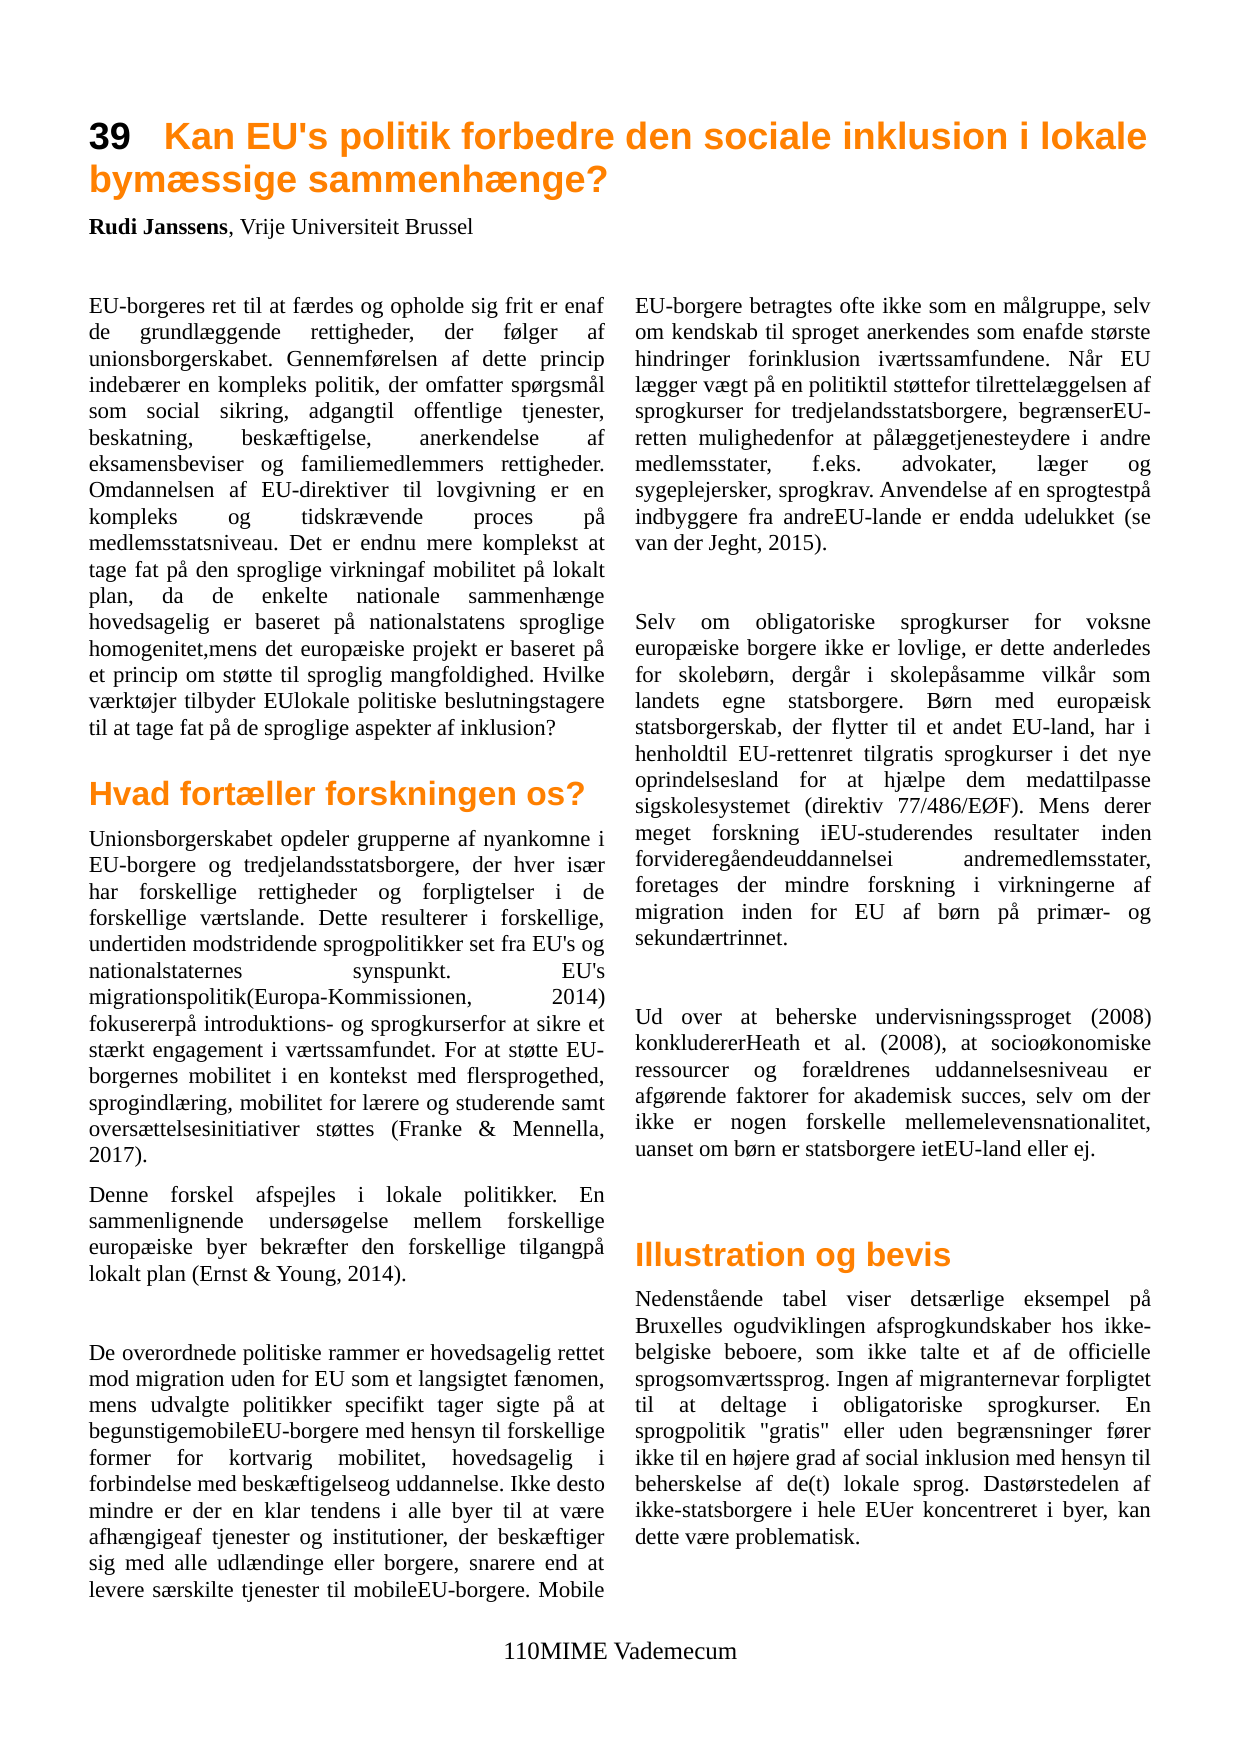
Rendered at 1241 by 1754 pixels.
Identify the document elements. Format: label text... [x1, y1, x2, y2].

text Denne forskel afspejles i lokale politikker. En sammenlignende undersøgelse mellem forskellige europæiske byer bekræfter den forskellige tilgangpå lokalt plan (Ernst & Young, 2014). [88, 1181, 605, 1286]
text Selv om obligatoriske sprogkurser for voksne europæiske borgere ikke er lovlige, er dette anderledes for skolebørn, dergår i skolepåsamme vilkår som landets egne statsborgere. Børn med europæisk statsborgerskab, der flytter til et andet EU-land, har i henholdtil EU-rettenret tilgratis sprogkurser i det nye oprindelsesland for at hjælpe dem medattilpasse sigskolesystemet (direktiv 77/486/EØF). Mens derer meget forskning iEU-studerendes resultater inden forvideregåendeuddannelsei andremedlemsstater, foretages der mindre forskning i virkningerne af migration inden for EU af børn på primær- og sekundærtrinnet. [635, 608, 1152, 951]
subtitle Illustration og bevis [635, 1234, 1152, 1273]
text De overordnede politiske rammer er hovedsagelig rettet mod migration uden for EU som et langsigtet fænomen, mens udvalgte politikker specifikt tager sigte på at begunstigemobileEU-borgere med hensyn til forskellige former for kortvarig mobilitet, hovedsagelig i forbindelse med beskæftigelseog uddannelse. Ikke desto mindre er der en klar tendens i alle byer til at være afhængigeaf tjenester og institutioner, der beskæftiger sig med alle udlændinge eller borgere, snarere end at levere særskilte tjenester til mobileEU-borgere. Mobile [88, 1338, 605, 1602]
text Unionsborgerskabet opdeler grupperne af nyankomne i EU-borgere og tredjelandsstatsborgere, der hver især har forskellige rettigheder og forpligtelser i de forskellige værtslande. Dette resulterer i forskellige, undertiden modstridende sprogpolitikker set fra EU's og nationalstaternes synspunkt. EU's migrationspolitik(Europa-Kommissionen, 2014) fokusererpå introduktions- og sprogkurserfor at sikre et stærkt engagement i værtssamfundet. For at støtte EU-borgernes mobilitet i en kontekst med flersprogethed, sprogindlæring, mobilitet for lærere og studerende samt oversættelsesinitiativer støttes (Franke & Mennella, 2017). [88, 825, 605, 1168]
text Ud over at beherske undervisningssproget (2008) konkludererHeath et al. (2008), at socioøkonomiske ressourcer og forældrenes uddannelsesniveau er afgørende faktorer for akademisk succes, selv om der ikke er nogen forskelle mellemelevensnationalitet, uanset om børn er statsborgere ietEU-land eller ej. [635, 1003, 1152, 1161]
text Nedenstående tabel viser detsærlige eksempel på Bruxelles ogudviklingen afsprogkundskaber hos ikke-belgiske beboere, som ikke talte et af de officielle sprogsomværtssprog. Ingen af migranternevar forpligtet til at deltage i obligatoriske sprogkurser. En sprogpolitik "gratis" eller uden begrænsninger fører ikke til en højere grad af social inklusion med hensyn til beherskelse af de(t) lokale sprog. Dastørstedelen af ikke-statsborgere i hele EUer koncentreret i byer, kan dette være problematisk. [635, 1286, 1152, 1549]
text Rudi Janssens, Vrije Universiteit Brussel [88, 213, 1152, 240]
text EU-borgere betragtes ofte ikke som en målgruppe, selv om kendskab til sproget anerkendes som enafde største hindringer forinklusion iværtssamfundene. Når EU lægger vægt på en politiktil støttefor tilrettelæggelsen af sprogkurser for tredjelandsstatsborgere, begrænserEU-retten mulighedenfor at pålæggetjenesteydere i andre medlemsstater, f.eks. advokater, læger og sygeplejersker, sprogkrav. Anvendelse af en sprogtestpå indbyggere fra andreEU-lande er endda udelukket (se van der Jeght, 2015). [635, 292, 1152, 556]
subtitle Hvad fortæller forskningen os? [88, 774, 605, 813]
subtitle Kan EU's politik forbedre den sociale inklusion i lokale bymæssige sammenhænge? [88, 113, 1152, 201]
text EU-borgeres ret til at færdes og opholde sig frit er enaf de grundlæggende rettigheder, der følger af unionsborgerskabet. Gennemførelsen af dette princip indebærer en kompleks politik, der omfatter spørgsmål som social sikring, adgangtil offentlige tjenester, beskatning, beskæftigelse, anerkendelse af eksamensbeviser og familiemedlemmers rettigheder. Omdannelsen af EU-direktiver til lovgivning er en kompleks og tidskrævende proces på medlemsstatsniveau. Det er endnu mere komplekst at tage fat på den sproglige virkningaf mobilitet på lokalt plan, da de enkelte nationale sammenhænge hovedsagelig er baseret på nationalstatens sproglige homogenitet,mens det europæiske projekt er baseret på et princip om støtte til sproglig mangfoldighed. Hvilke værktøjer tilbyder EUlokale politiske beslutningstagere til at tage fat på de sproglige aspekter af inklusion? [88, 292, 605, 740]
